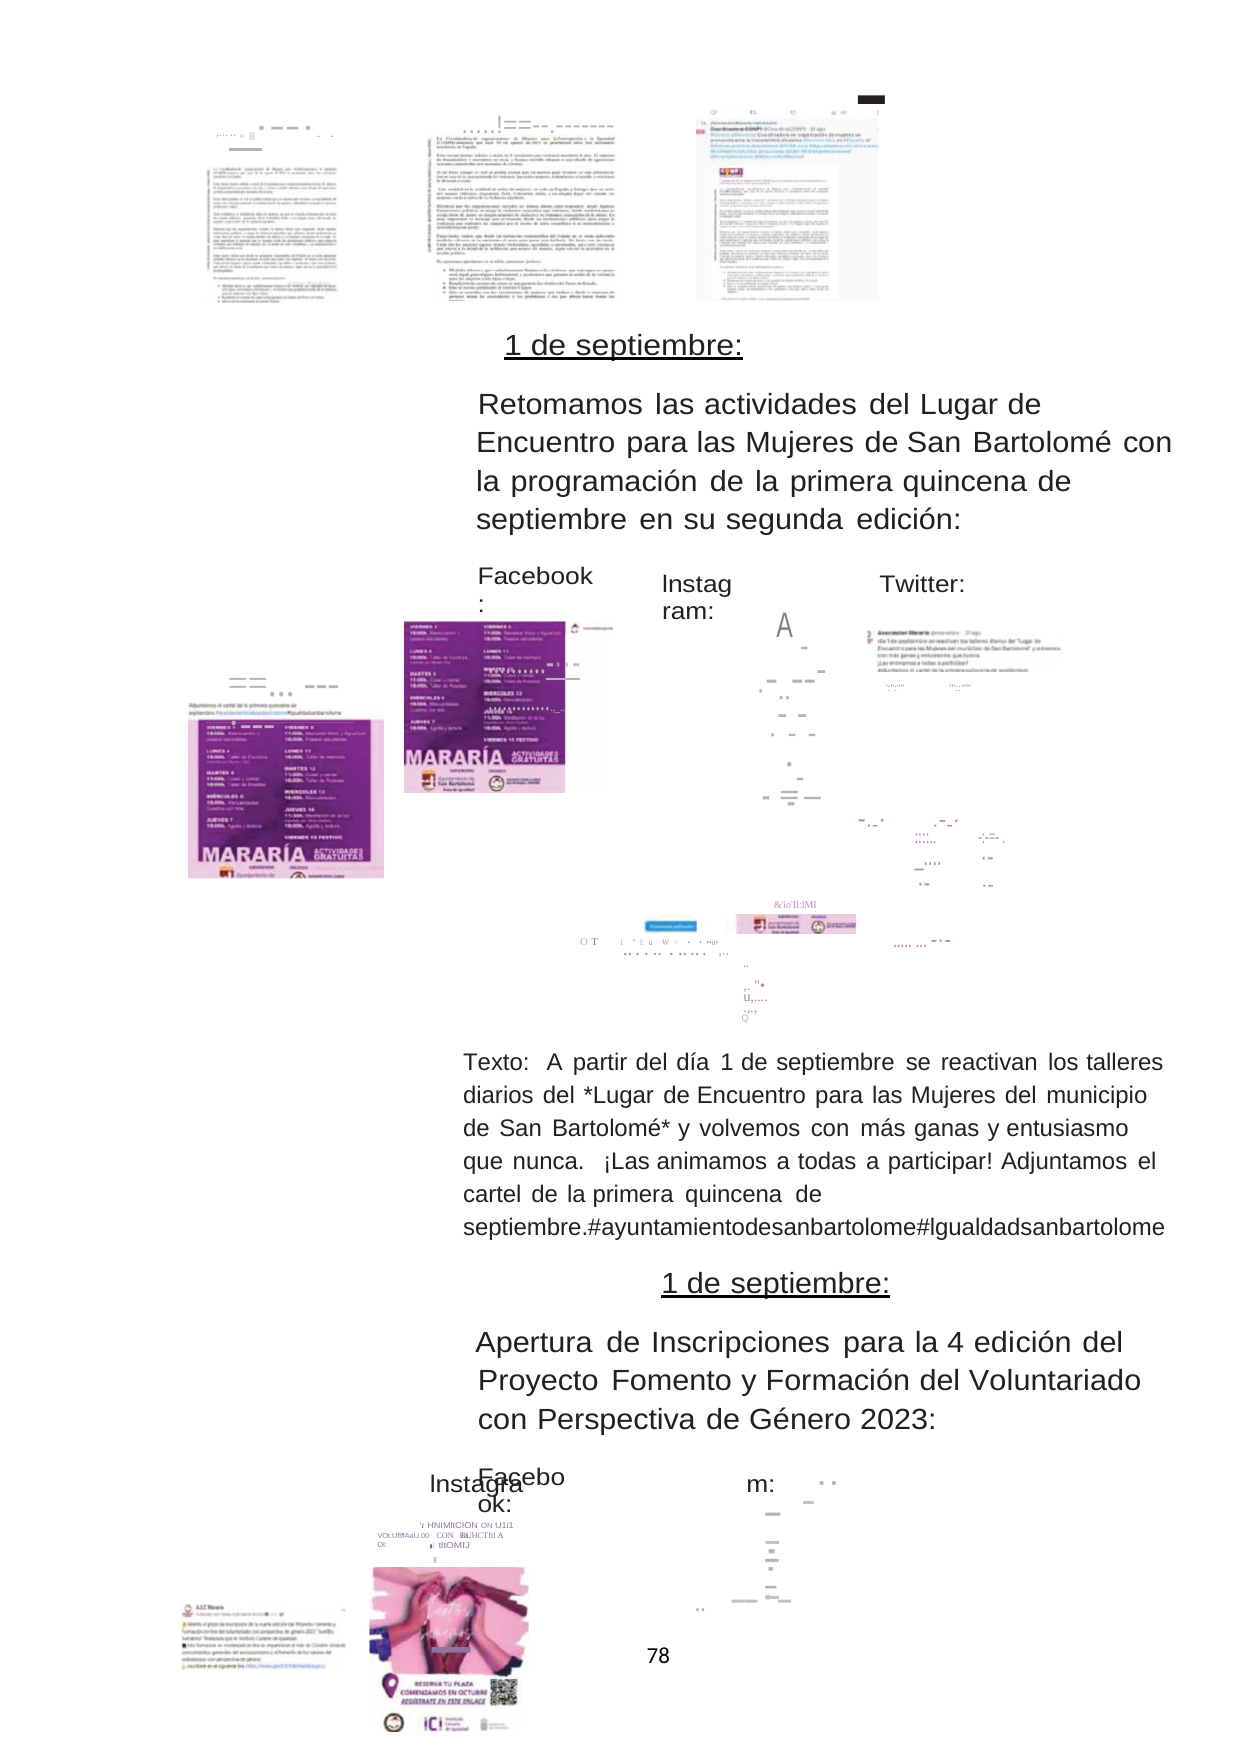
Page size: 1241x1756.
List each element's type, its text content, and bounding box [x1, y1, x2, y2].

text _.... ·- [914, 846, 1191, 869]
text Twitter: [879, 569, 1191, 597]
text Texto: A partir del día 1 de septiembre se reactivan los talleres diarios del *Lugar de Encuentro para las Mujeres del municipio de San Bartolomé* y volvemos con más ganas y entusiasmo que nunca. ¡Las animamos a todas a participar! Adjuntamos el cartel de la primera quincena de septiembre.#ayuntamientodesanbartolome#lgualdadsanbartolome [463, 1048, 1179, 1241]
text A -·-..---·----·-­ [754, 621, 834, 796]
text -·--· [748, 796, 834, 813]
text ..... ... -·- [783, 926, 1061, 953]
text ::::.. -:-=- . [914, 831, 1191, 846]
text ·--· [932, 813, 1191, 831]
list &'io'Il:lMI [772, 899, 1191, 911]
text - [553, 33, 1191, 154]
text Q [463, 1014, 748, 1023]
text Facebook: [477, 1463, 568, 1518]
text .. ,. "• u,.....,., [743, 959, 770, 1014]
text Apertura de Inscripciones para la 4 edición del Proyecto Fomento y Formación del Voluntariado con Perspectiva de Género 2023: [475, 1325, 1179, 1435]
text lnstagram: [662, 569, 738, 625]
text ':":"" '"::""' [886, 684, 1191, 693]
text m: [746, 1470, 790, 1497]
text l..".l:.u..W.<..•..•.••n•,.. [463, 939, 729, 959]
text O T [580, 937, 598, 947]
text ·- ·- [917, 869, 1191, 897]
text .. --·-­ [529, 1599, 1024, 1615]
text Retomamos las actividades del Lugar de Encuentro para las Mujeres de San Bartolomé con la programación de la primera quincena de septiembre en su segunda edición: [476, 387, 1179, 535]
text ,..... M ···--·-• • [216, 106, 340, 145]
text 1 de septiembre: [504, 328, 1191, 361]
text Facebook: [477, 562, 597, 617]
text --·-·-·-- [763, 1517, 790, 1599]
text 1 de septiembre: [463, 1266, 1088, 1299]
text -·-· [463, 813, 886, 831]
